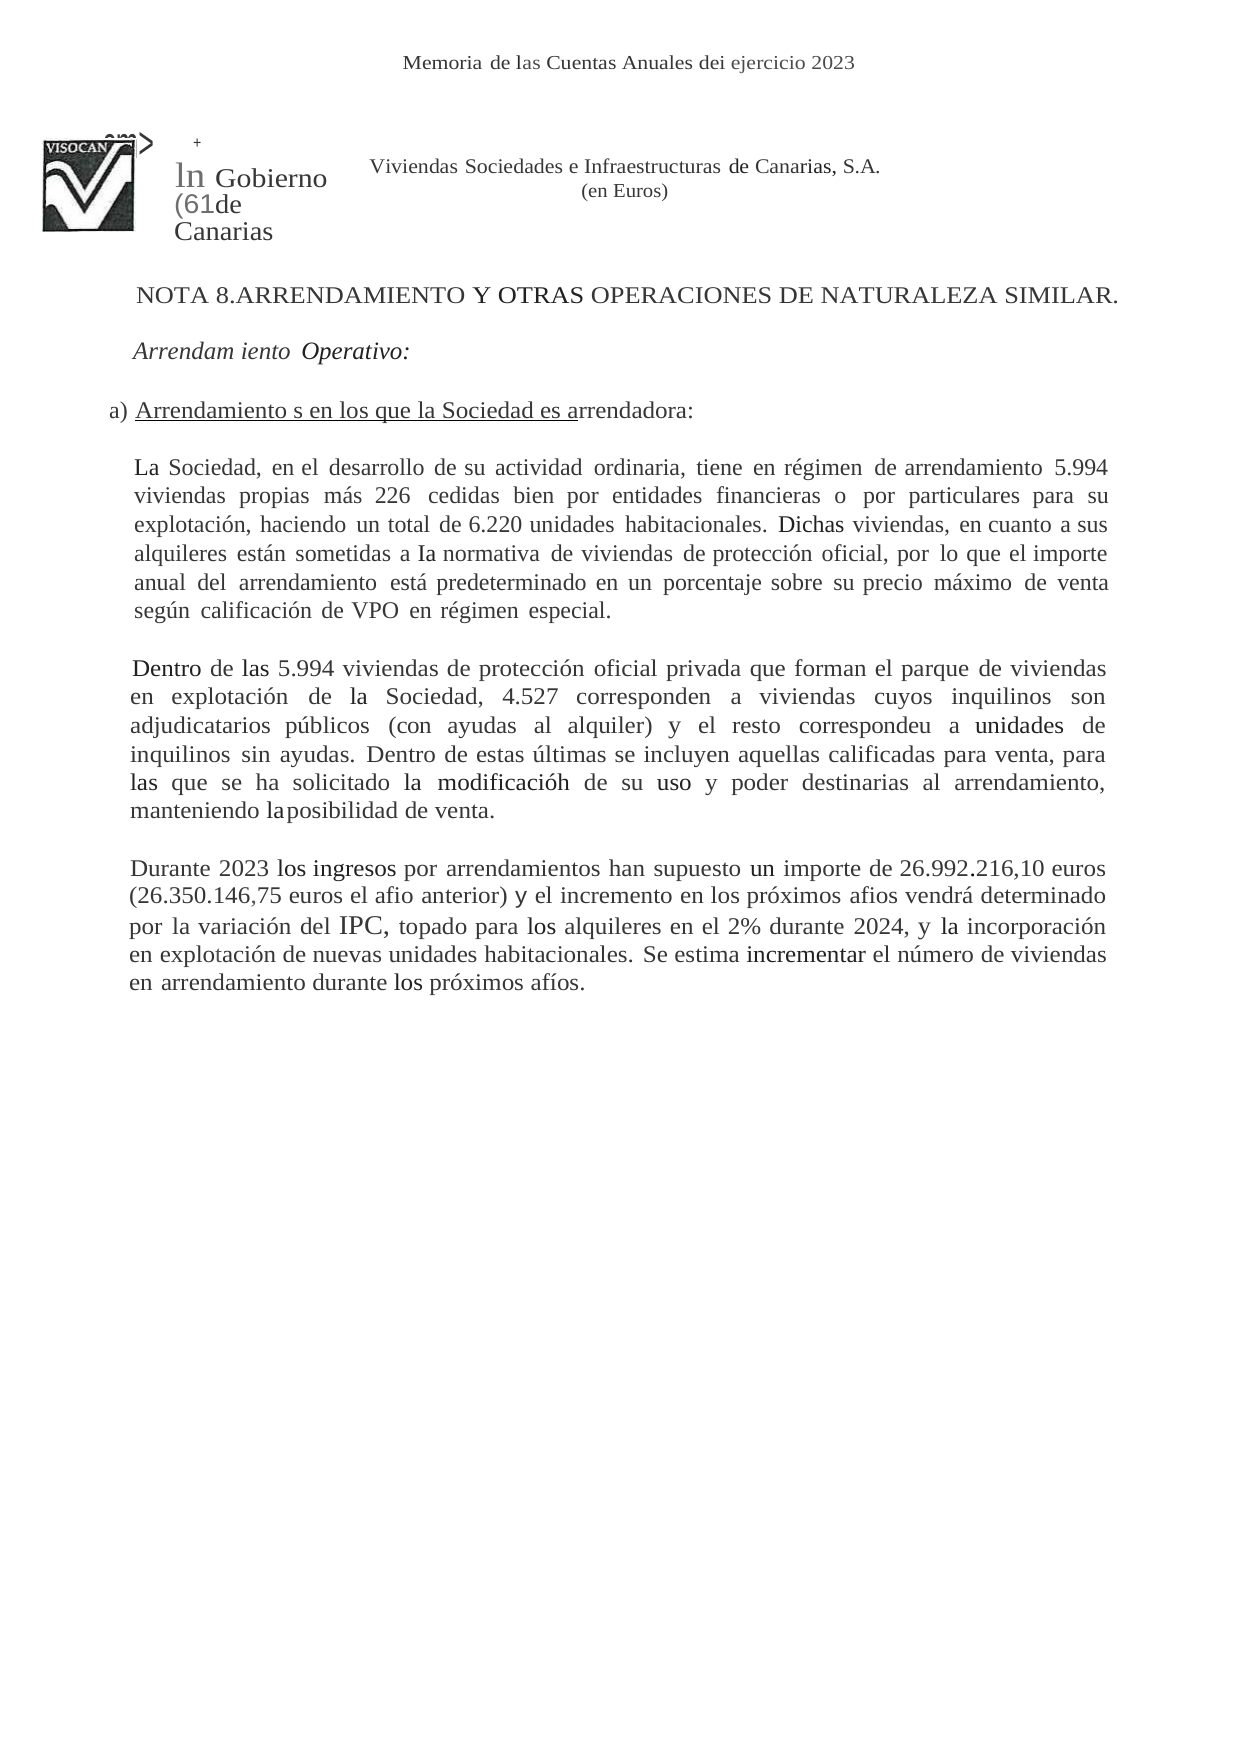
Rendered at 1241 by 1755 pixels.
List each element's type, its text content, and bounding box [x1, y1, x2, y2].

subtitle cm> [31, 125, 225, 166]
text Arrendam iento Operativo: [133, 336, 1226, 364]
text (en Euros) [367, 179, 882, 202]
text (61de Canarias [174, 192, 346, 246]
text + [193, 136, 201, 152]
text La Sociedad, en el desarrollo de su actividad ordinaria, tiene en régimen de arrendamiento 5.994 viviendas propias más 226 cedidas bien por entidades financieras o por particulares para su explotación, haciendo un total de 6.220 unidades habitacionales. Dichas viviendas, en cuanto a sus alquileres están sometidas a Ia normativa de viviendas de protección oficial, por lo que el importe anual del arrendamiento está predeterminado en un porcentaje sobre su precio máximo de venta según calificación de VPO en régimen especial. [134, 453, 1109, 624]
text Dentro de las 5.994 viviendas de protección oficial privada que forman el parque de viviendas en explotación de la Sociedad, 4.527 corresponden a viviendas cuyos inquilinos son adjudicatarios públicos (con ayudas al alquiler) y el resto correspondeu a unidades de inquilinos sin ayudas. Dentro de estas últimas se incluyen aquellas calificadas para venta, para las que se ha solicitado la modificacióh de su uso y poder destinarias al arrendamiento, manteniendo laposibilidad de venta. [130, 654, 1106, 823]
text Viviendas Sociedades e Infraestructuras de Canarias, S.A. [368, 154, 882, 178]
list Arrendamiento s en los que la Sociedad es arrendadora: [109, 396, 1226, 423]
text ln Gobierno [174, 166, 346, 192]
text Durante 2023 los ingresos por arrendamientos han supuesto un importe de 26.992.216,10 euros (26.350.146,75 euros el afio anterior) y el incremento en los próximos afios vendrá determinado por la variación del IPC, topado para los alquileres en el 2% durante 2024, y la incorporación en explotación de nuevas unidades habitacionales. Se estima incrementar el número de viviendas en arrendamiento durante los próximos afíos. [129, 853, 1107, 995]
text NOTA 8.ARRENDAMIENTO Y OTRAS OPERACIONES DE NATURALEZA SIMILAR. [136, 281, 1226, 308]
